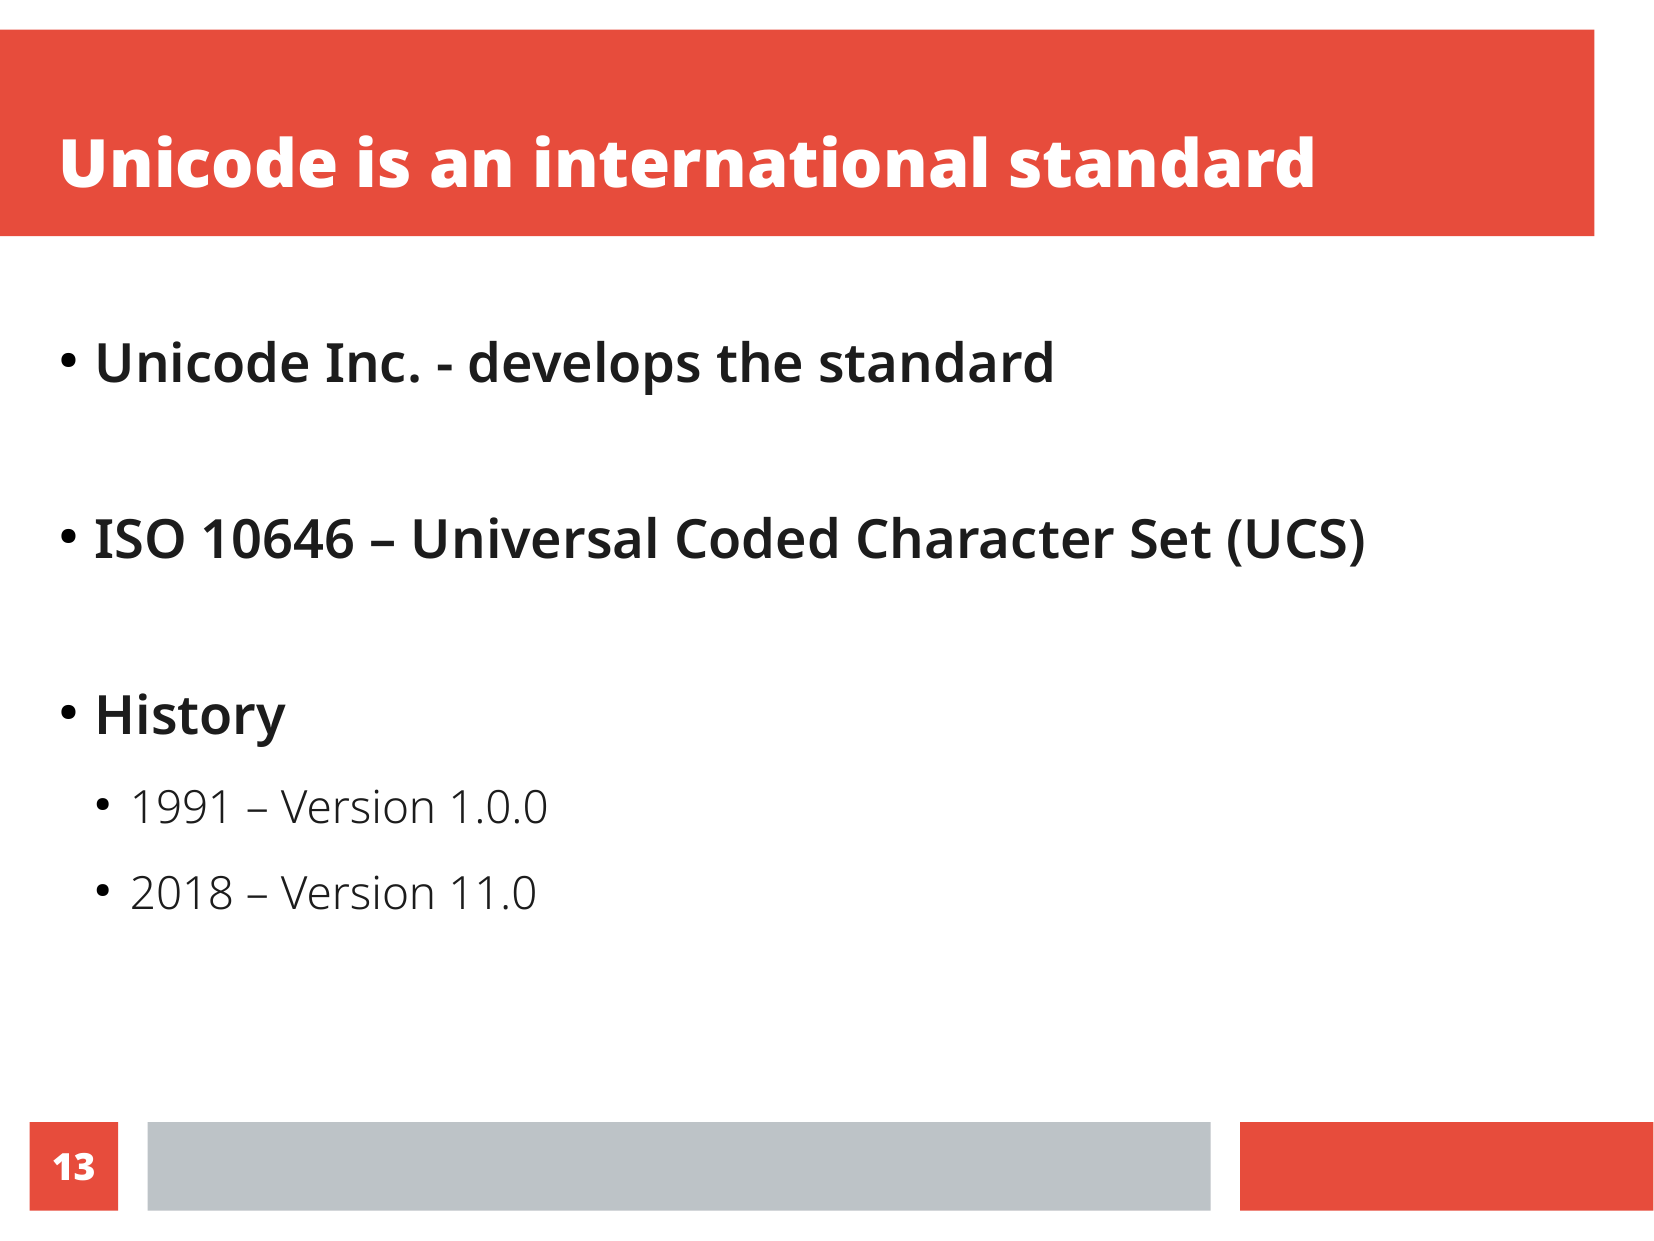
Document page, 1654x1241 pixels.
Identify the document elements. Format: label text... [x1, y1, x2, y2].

list Unicode Inc. - develops the standard ISO 10646 – Universal Coded Character Set (UCS) History 1991 – Version 1.0.0 2018 – Version 11.0 [59, 324, 1565, 1093]
title Unicode is an international standard [59, 59, 1595, 207]
